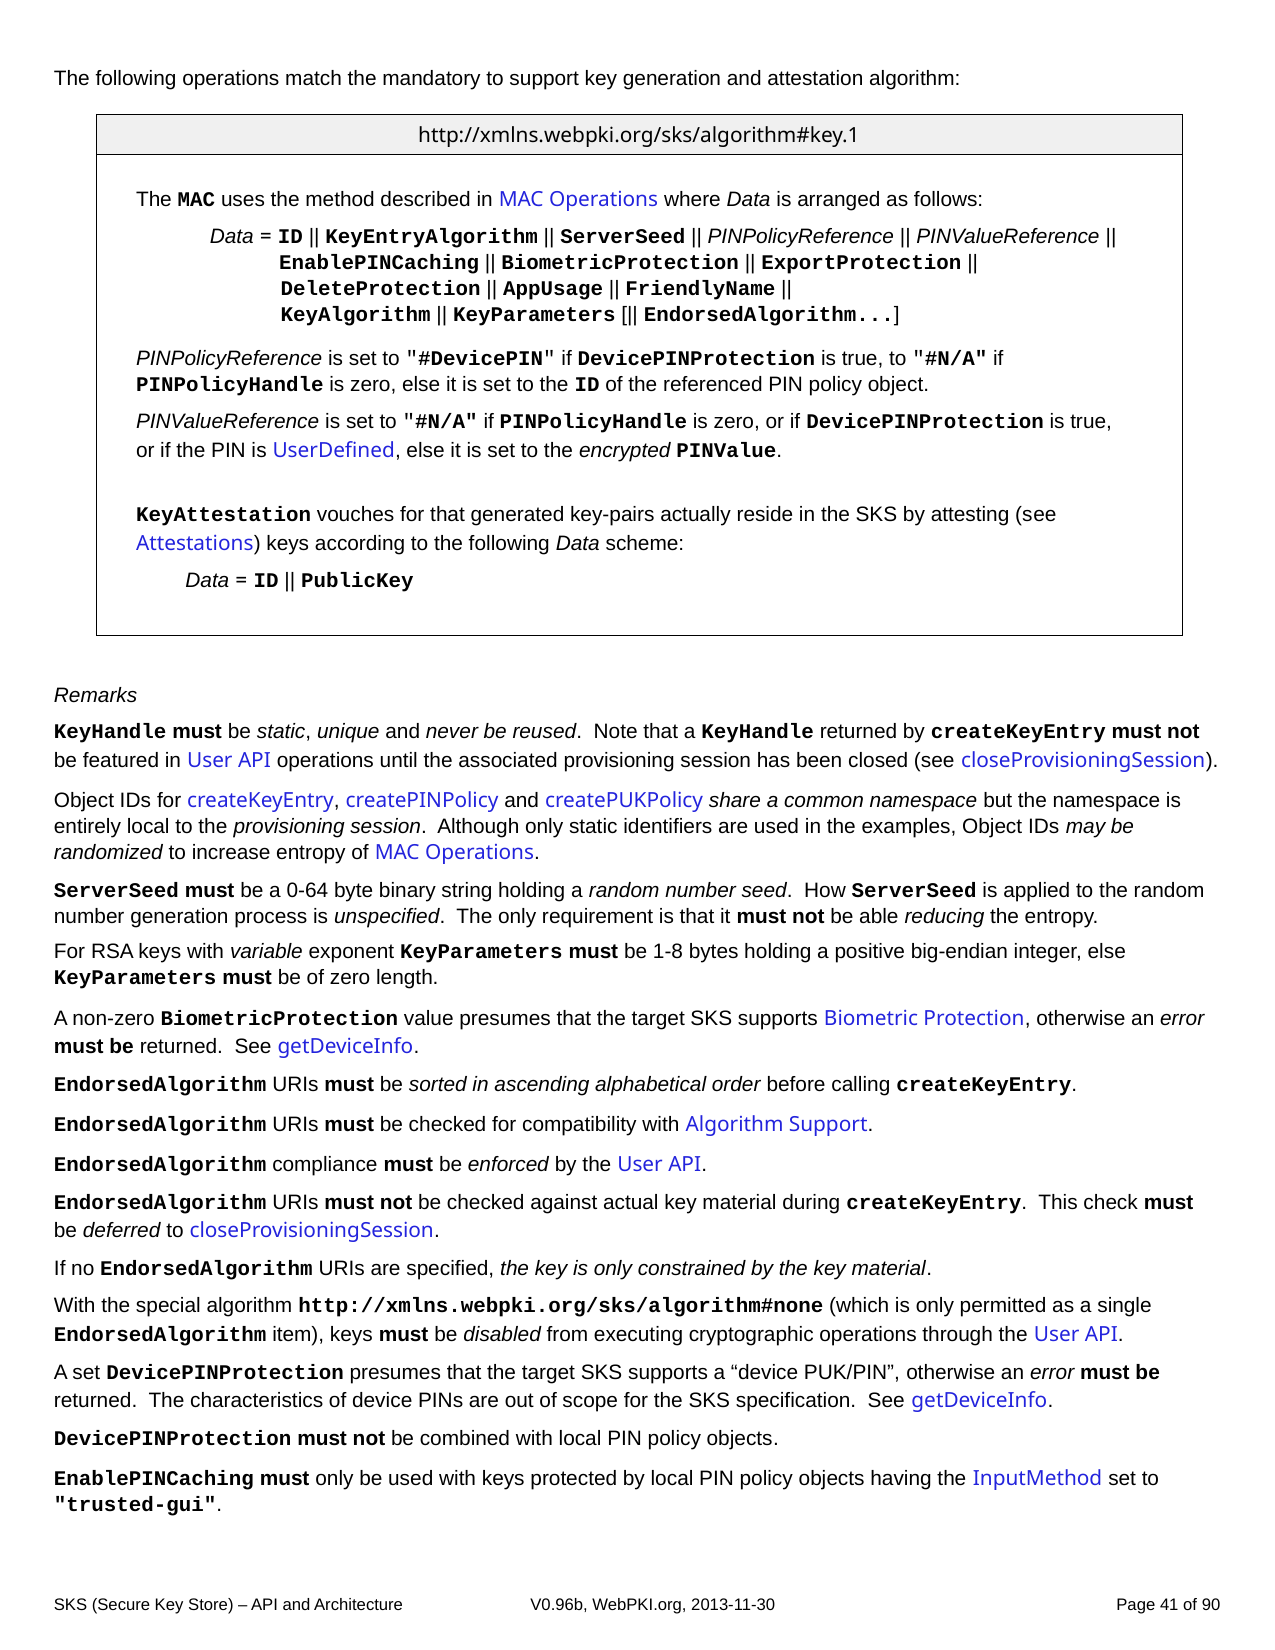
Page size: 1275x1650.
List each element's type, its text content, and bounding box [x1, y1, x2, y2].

text With the special algorithm http://xmlns.webpki.org/sks/algorithm#none (which is only permitted as a single EndorsedAlgorithm item), keys must be disabled from executing cryptographic operations through the User API. [54, 1293, 1221, 1348]
text For RSA keys with variable exponent KeyParameters must be 1-8 bytes holding a positive big-endian integer, else KeyParameters must be of zero length. [54, 939, 1221, 991]
text If no EndorsedAlgorithm URIs are specified, the key is only constrained by the key material. [54, 1256, 1221, 1282]
text A non-zero BiometricProtection value presumes that the target SKS supports Biometric Protection, otherwise an error must be returned. See getDeviceInfo. [54, 1003, 1221, 1060]
text DevicePINProtection must not be combined with local PIN policy objects. [54, 1426, 1221, 1451]
text KeyHandle must be static, unique and never be reused. Note that a KeyHandle returned by createKeyEntry must not be featured in User API operations until the associated provisioning session has been closed (see closeProvisioningSession). [54, 719, 1221, 773]
text ServerSeed must be a 0-64 byte binary string holding a random number seed. How ServerSeed is applied to the random number generation process is unspecified. The only requirement is that it must not be able reducing the entropy. [54, 878, 1221, 927]
text EndorsedAlgorithm URIs must be sorted in ascending alphabetical order before calling createKeyEntry. [54, 1071, 1221, 1097]
table_header http://xmlns.webpki.org/sks/algorithm#key.1 [97, 115, 1182, 154]
table_cell The MAC uses the method described in MAC Operations where Data is arranged as follows: Data = ID || KeyEntryAlgorithm || ServerSeed || PINPolicyReference || PINValueReference || EnablePINCaching || BiometricProtection || ExportProtection || DeleteProtection || AppUsage || FriendlyName || KeyAlgorithm || KeyParameters [|| EndorsedAlgorithm...] PINPolicyReference is set to "#DevicePIN" if DevicePINProtection is true, to "#N/A" if PINPolicyHandle is zero, else it is set to the ID of the referenced PIN policy object. PINValueReference is set to "#N/A" if PINPolicyHandle is zero, or if DevicePINProtection is true, or if the PIN is UserDefined, else it is set to the encrypted PINValue. KeyAttestation vouches for that generated key-pairs actually reside in the SKS by attesting (see Attestations) keys according to the following Data scheme: Data = ID || PublicKey [97, 155, 1182, 635]
text Object IDs for createKeyEntry, createPINPolicy and createPUKPolicy share a common namespace but the namespace is entirely local to the provisioning session. Although only static identifiers are used in the examples, Object IDs may be randomized to increase entropy of MAC Operations. [54, 785, 1221, 866]
text EndorsedAlgorithm compliance must be enforced by the User API. [54, 1149, 1221, 1178]
text A set DevicePINProtection presumes that the target SKS supports a “device PUK/PIN”, otherwise an error must be returned. The characteristics of device PINs are out of scope for the SKS specification. See getDeviceInfo. [54, 1359, 1221, 1414]
text EnablePINCaching must only be used with keys protected by local PIN policy objects having the InputMethod set to "trusted-gui". [54, 1463, 1221, 1517]
text EndorsedAlgorithm URIs must be checked for compatibility with Algorithm Support. [54, 1109, 1221, 1138]
text EndorsedAlgorithm URIs must not be checked against actual key material during createKeyEntry. This check must be deferred to closeProvisioningSession. [54, 1190, 1221, 1244]
text Remarks [54, 683, 1221, 707]
text The following operations match the mandatory to support key generation and attestation algorithm: [54, 66, 1221, 90]
